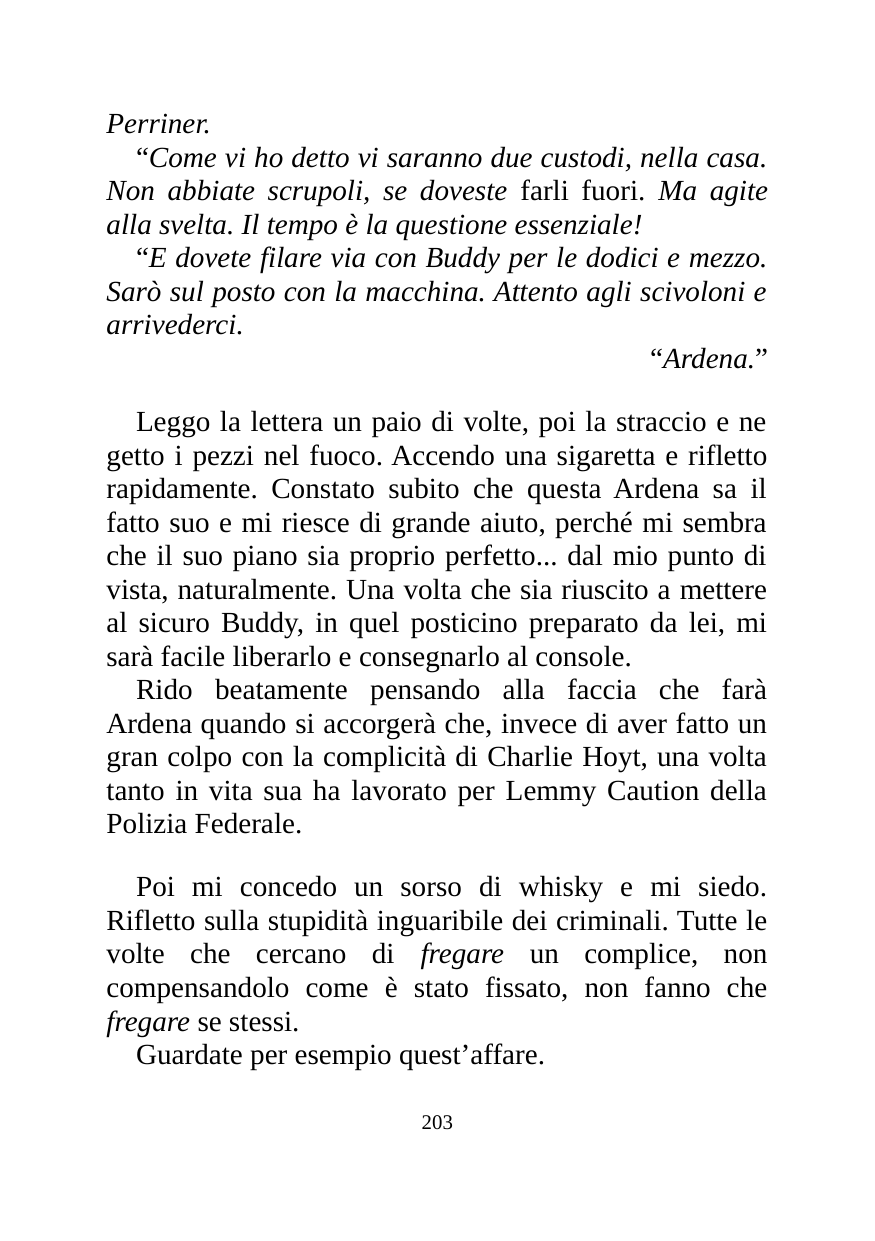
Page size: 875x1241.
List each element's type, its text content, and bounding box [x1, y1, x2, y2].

text “Ardena.” [106, 341, 768, 374]
text Perriner. [106, 106, 768, 140]
text “Come vi ho detto vi saranno due custodi, nella casa. Non abbiate scrupoli, se doveste farli fuori. Ma agite alla svelta. Il tempo è la questione essenziale! [106, 140, 768, 240]
text Poi mi concedo un sorso di whisky e mi siedo. Rifletto sulla stupidità inguaribile dei criminali. Tutte le volte che cercano di fregare un complice, non compensandolo come è stato fissato, non fanno che fregare se stessi. [106, 869, 768, 1037]
text Leggo la lettera un paio di volte, poi la straccio e ne getto i pezzi nel fuoco. Accendo una sigaretta e rifletto rapidamente. Constato subito che questa Ardena sa il fatto suo e mi riesce di grande aiuto, perché mi sembra che il suo piano sia proprio perfetto... dal mio punto di vista, naturalmente. Una volta che sia riuscito a mettere al sicuro Buddy, in quel posticino preparato da lei, mi sarà facile liberarlo e consegnarlo al console. [106, 404, 768, 672]
text Rido beatamente pensando alla faccia che farà Ardena quando si accorgerà che, invece di aver fatto un gran colpo con la complicità di Charlie Hoyt, una volta tanto in vita sua ha lavorato per Lemmy Caution della Polizia Federale. [106, 672, 768, 840]
text “E dovete filare via con Buddy per le dodici e mezzo. Sarò sul posto con la macchina. Attento agli scivoloni e arrivederci. [106, 240, 768, 341]
text Guardate per esempio quest’affare. [106, 1037, 768, 1071]
